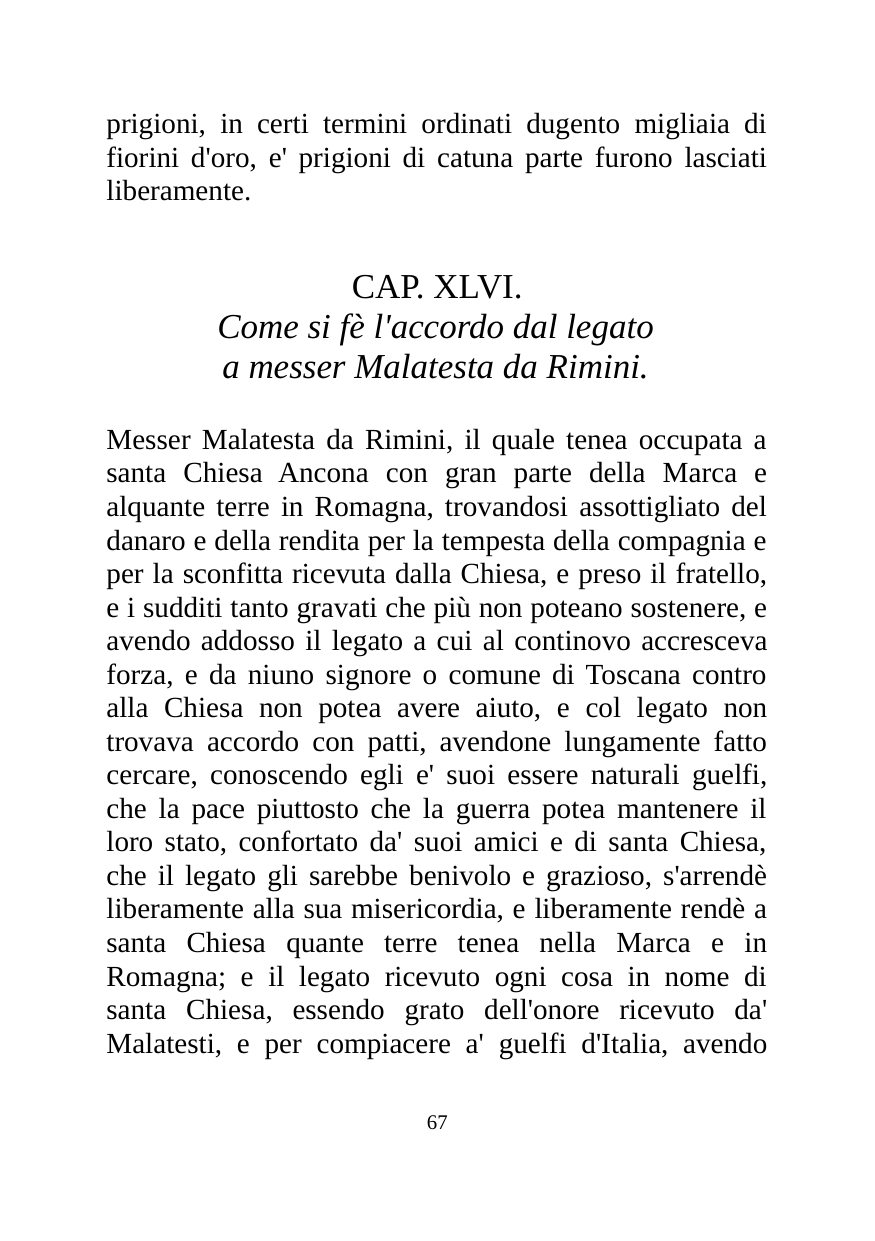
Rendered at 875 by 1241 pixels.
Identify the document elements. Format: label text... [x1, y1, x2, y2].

text prigioni, in certi termini ordinati dugento migliaia di fiorini d'oro, e' prigioni di catuna parte furono lasciati liberamente. [106, 106, 768, 207]
subtitle CAP. XLVI. Come si fè l'accordo dal legato a messer Malatesta da Rimini. [106, 266, 768, 387]
text Messer Malatesta da Rimini, il quale tenea occupata a santa Chiesa Ancona con gran parte della Marca e alquante terre in Romagna, trovandosi assottigliato del danaro e della rendita per la tempesta della compagnia e per la sconfitta ricevuta dalla Chiesa, e preso il fratello, e i sudditi tanto gravati che più non poteano sostenere, e avendo addosso il legato a cui al continovo accresceva forza, e da niuno signore o comune di Toscana contro alla Chiesa non potea avere aiuto, e col legato non trovava accordo con patti, avendone lungamente fatto cercare, conoscendo egli e' suoi essere naturali guelfi, che la pace piuttosto che la guerra potea mantenere il loro stato, confortato da' suoi amici e di santa Chiesa, che il legato gli sarebbe benivolo e grazioso, s'arrendè liberamente alla sua misericordia, e liberamente rendè a santa Chiesa quante terre tenea nella Marca e in Romagna; e il legato ricevuto ogni cosa in nome di santa Chiesa, essendo grato dell'onore ricevuto da' Malatesti, e per compiacere a' guelfi d'Italia, avendo [106, 422, 768, 1059]
